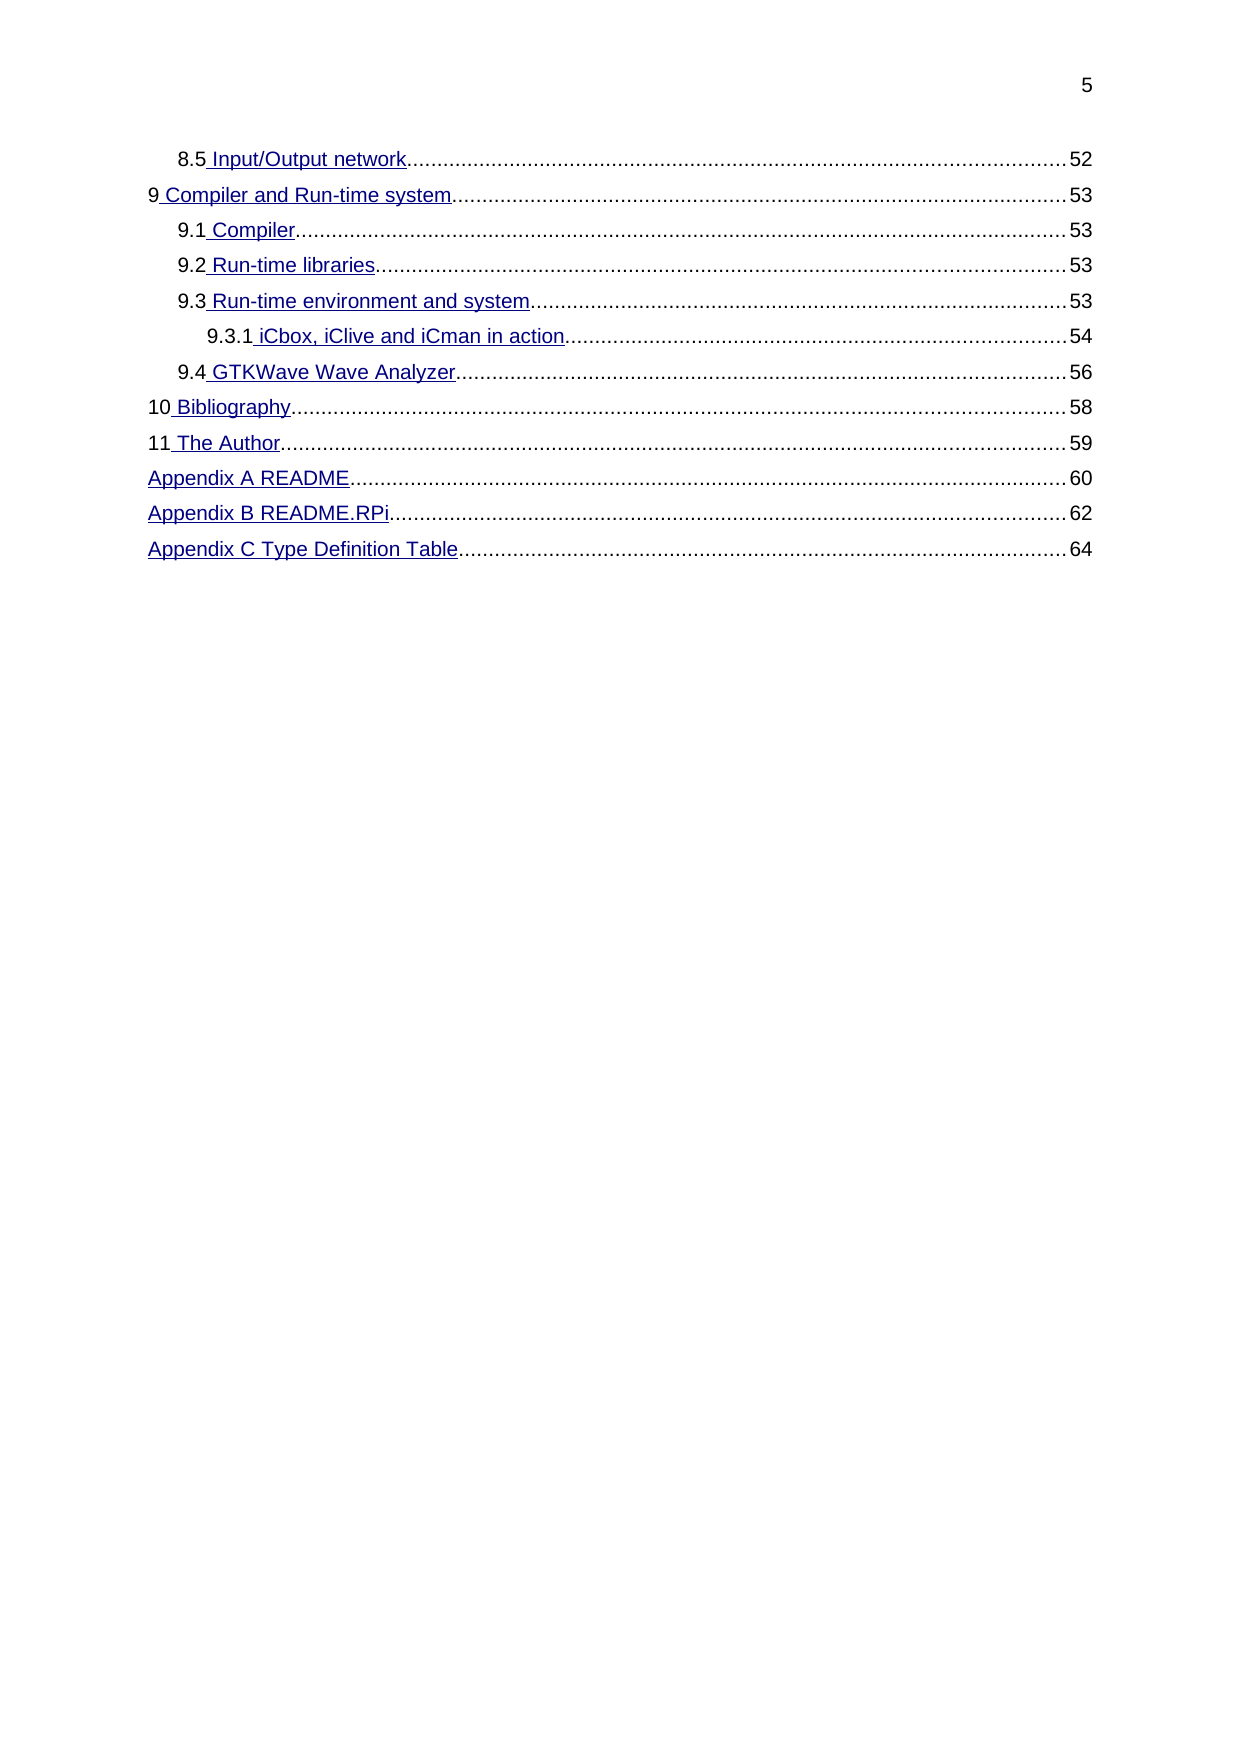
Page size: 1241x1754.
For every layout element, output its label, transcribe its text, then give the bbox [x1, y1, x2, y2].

text Appendix A README 60 [148, 466, 1092, 490]
text Appendix B README.RPi 62 [148, 502, 1092, 526]
text 9.3.1 iCbox, iClive and iCman in action 54 [207, 325, 1092, 348]
text 11 The Author 59 [148, 431, 1092, 455]
text 10 Bibliography 58 [148, 396, 1092, 419]
text Appendix C Type Definition Table 64 [148, 537, 1092, 561]
text 8.5 Input/Output network 52 [177, 148, 1092, 171]
text 9.4 GTKWave Wave Analyzer 56 [177, 360, 1092, 384]
text 9.2 Run-time libraries 53 [177, 254, 1092, 278]
text 9.1 Compiler 53 [177, 218, 1092, 242]
text 9 Compiler and Run-time system 53 [148, 183, 1092, 207]
text 9.3 Run-time environment and system 53 [177, 289, 1092, 313]
